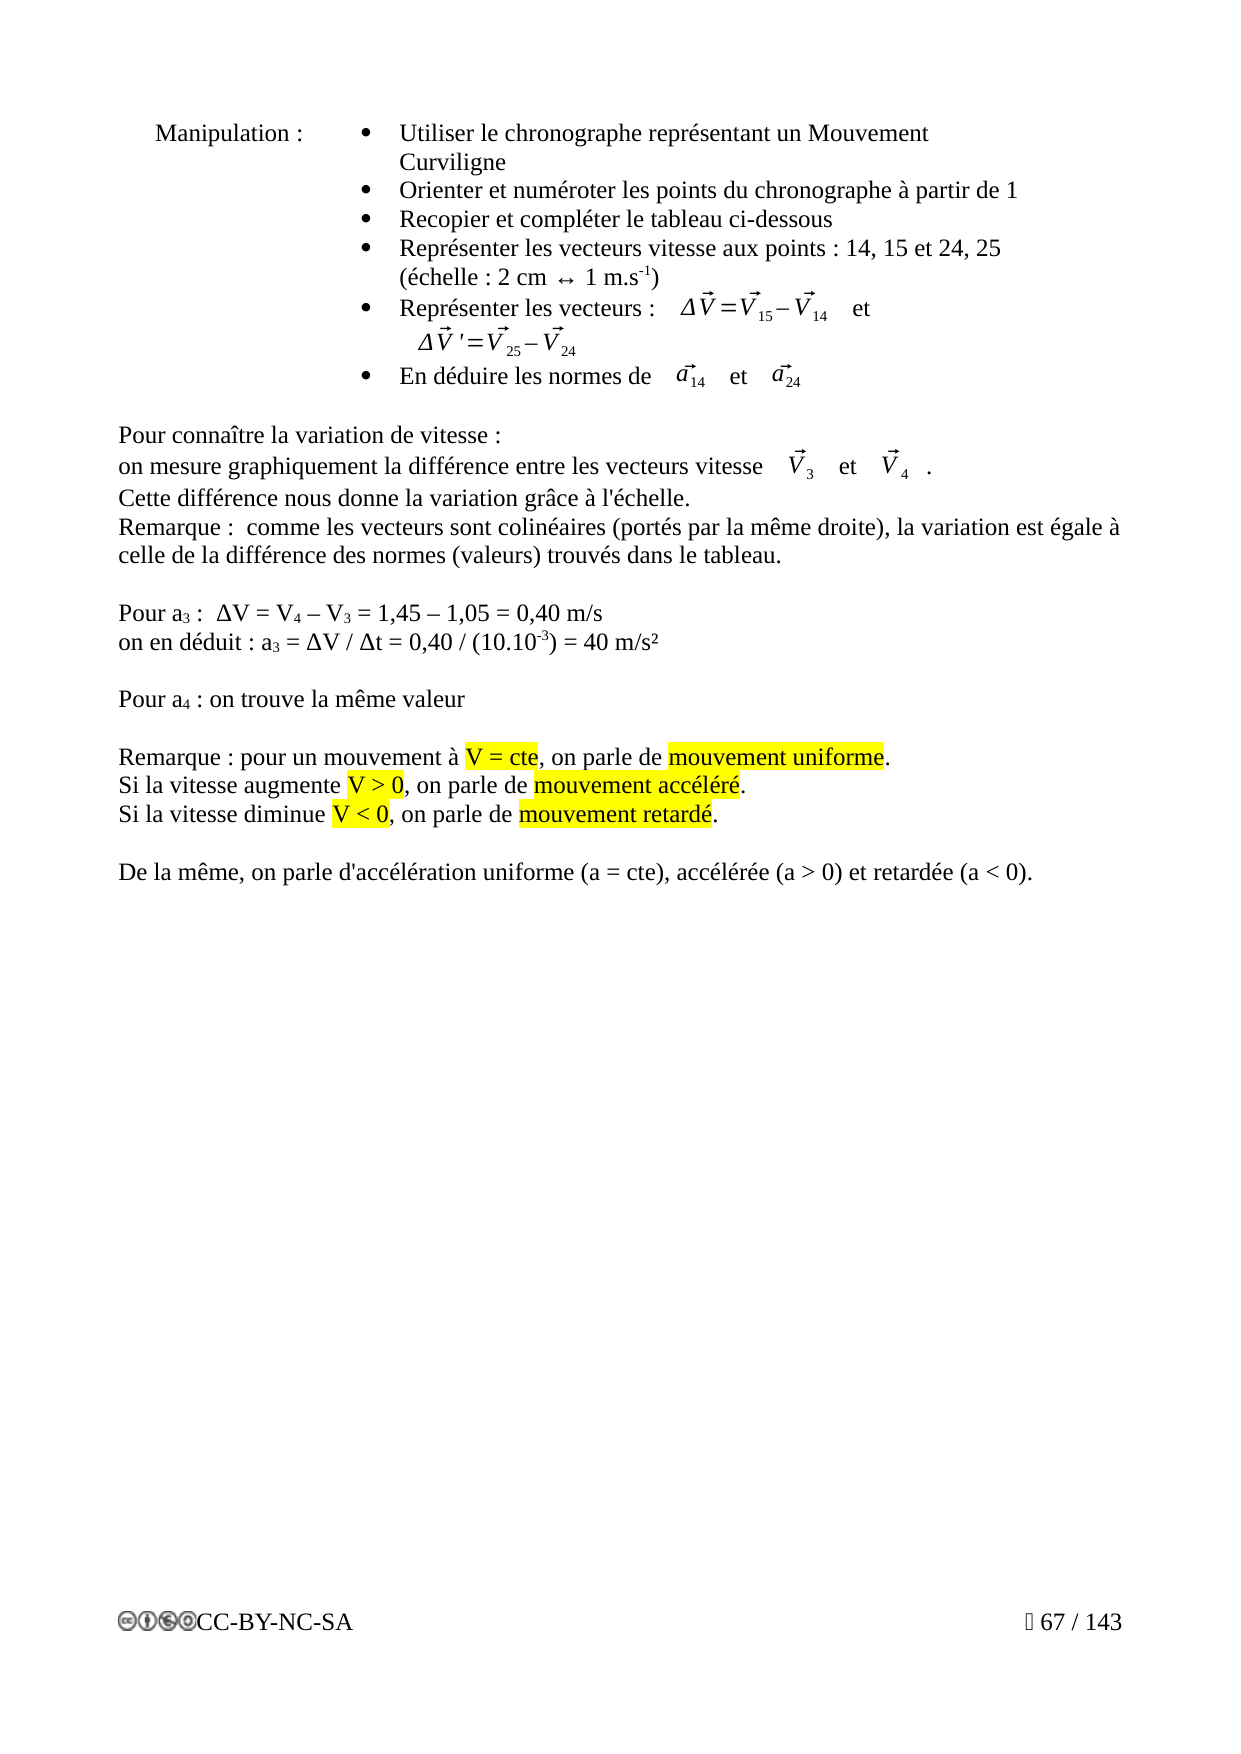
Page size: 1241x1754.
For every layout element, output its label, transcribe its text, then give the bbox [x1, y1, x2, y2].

text Si la vitesse diminue V < 0, on parle de mouvement retardé. [118, 799, 1122, 828]
table_header Utiliser le chronographe représentant un Mouvement Curviligne Orienter et numéroter les points du chronographe à partir de 1 Recopier et compléter le tableau ci-dessous Représenter les vecteurs vitesse aux points : 14, 15 et 24, 25 (échelle : 2 cm ↔ 1 m.s-1) Représenter les vecteurs : et En déduire les normes de et [354, 118, 1048, 391]
picture [118, 1611, 197, 1631]
text Remarque : comme les vecteurs sont colinéaires (portés par la même droite), la variation est égale à celle de la différence des normes (valeurs) trouvés dans le tableau. [118, 512, 1122, 569]
text Pour a3 : ΔV = V4 – V3 = 1,45 – 1,05 = 0,40 m/s [118, 598, 1122, 627]
text on en déduit : a3 = ΔV / Δt = 0,40 / (10.10-3) = 40 m/s² [118, 627, 1122, 655]
text on mesure graphiquement la différence entre les vecteurs vitesse et . [118, 448, 1122, 483]
text Si la vitesse augmente V > 0, on parle de mouvement accéléré. [118, 770, 1122, 799]
text Pour a4 : on trouve la même valeur [118, 684, 1122, 713]
text Remarque : pour un mouvement à V = cte, on parle de mouvement uniforme. [118, 742, 1122, 770]
table_header Manipulation : [148, 118, 354, 391]
text Cette différence nous donne la variation grâce à l'échelle. [118, 483, 1122, 512]
text De la même, on parle d'accélération uniforme (a = cte), accélérée (a > 0) et retardée (a < 0). [118, 857, 1122, 885]
text Pour connaître la variation de vitesse : [118, 420, 1122, 448]
